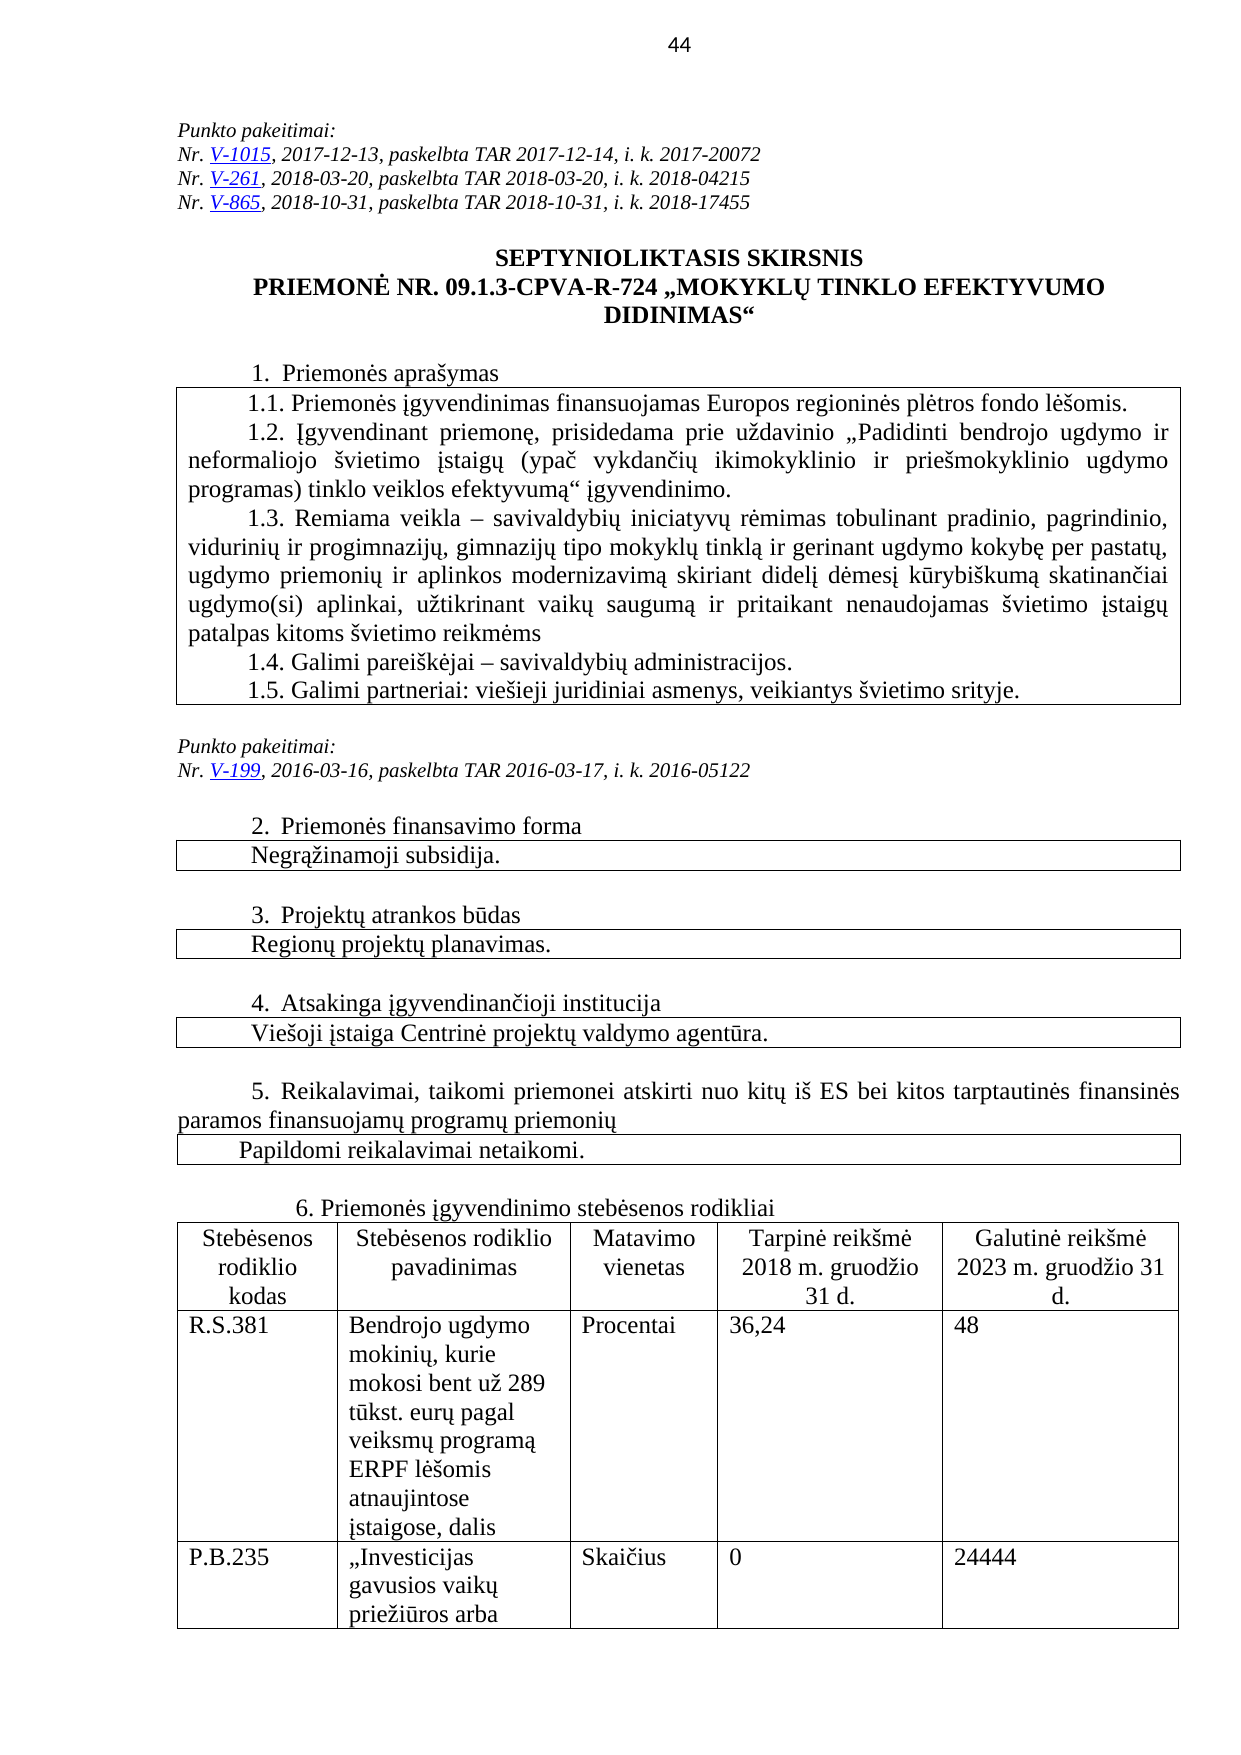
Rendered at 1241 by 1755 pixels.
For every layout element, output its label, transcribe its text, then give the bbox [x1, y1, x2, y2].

table_header Stebėsenos rodiklio kodas [178, 1223, 337, 1309]
table_header Viešoji įstaiga Centrinė projektų valdymo agentūra. [177, 1018, 1180, 1047]
table_cell Bendrojo ugdymo mokinių, kurie mokosi bent už 289 tūkst. eurų pagal veiksmų programą ERPF lėšomis atnaujintose įstaigose, dalis [338, 1311, 570, 1541]
text Nr. V-1015, 2017-12-13, paskelbta TAR 2017-12-14, i. k. 2017-20072 [177, 142, 1181, 166]
table_cell 1.5. Galimi partneriai: viešieji juridiniai asmenys, veikiantys švietimo srityje. [177, 675, 1180, 704]
text Punkto pakeitimai: [177, 118, 1181, 142]
table_cell 36,24 [718, 1311, 942, 1541]
text Punkto pakeitimai: [177, 734, 1181, 758]
text SEPTYNIOLIKTASIS SKIRSNIS [177, 243, 1181, 272]
table_cell 24444 [943, 1542, 1178, 1628]
table_cell Skaičius [571, 1542, 717, 1628]
table_cell 48 [943, 1311, 1178, 1541]
text 5. Reikalavimai, taikomi priemonei atskirti nuo kitų iš ES bei kitos tarptautinės finansinės paramos finansuojamų programų priemonių [177, 1076, 1181, 1134]
text 3. Projektų atrankos būdas [251, 900, 1181, 928]
table_header Negrąžinamoji subsidija. [177, 841, 1180, 870]
text 6. Priemonės įgyvendinimo stebėsenos rodikliai [177, 1193, 1181, 1222]
table_cell 1.3. Remiama veikla – savivaldybių iniciatyvų rėmimas tobulinant pradinio, pagrindinio, vidurinių ir progimnazijų, gimnazijų tipo mokyklų tinklą ir gerinant ugdymo kokybę per pastatų, ugdymo priemonių ir aplinkos modernizavimą skiriant didelį dėmesį kūrybiškumą skatinančiai ugdymo(si) aplinkai, užtikrinant vaikų saugumą ir pritaikant nenaudojamas švietimo įstaigų patalpas kitoms švietimo reikmėms [177, 503, 1180, 647]
table_cell 1.2. Įgyvendinant priemonę, prisidedama prie uždavinio „Padidinti bendrojo ugdymo ir neformaliojo švietimo įstaigų (ypač vykdančių ikimokyklinio ir priešmokyklinio ugdymo programas) tinklo veiklos efektyvumą“ įgyvendinimo. [177, 417, 1180, 503]
table_header Papildomi reikalavimai netaikomi. [178, 1135, 1180, 1164]
text 2. Priemonės finansavimo forma [251, 811, 1181, 839]
table_cell „Investicijas gavusios vaikų priežiūros arba [338, 1542, 570, 1628]
table_header Matavimo vienetas [571, 1223, 717, 1309]
text PRIEMONĖ NR. 09.1.3-CPVA-R-724 „MOKYKLŲ TINKLO EFEKTYVUMO DIDINIMAS“ [177, 272, 1181, 329]
table_header Galutinė reikšmė 2023 m. gruodžio 31 d. [943, 1223, 1178, 1309]
table_cell R.S.381 [178, 1311, 337, 1541]
table_header Tarpinė reikšmė 2018 m. gruodžio 31 d. [718, 1223, 942, 1309]
table_cell 0 [718, 1542, 942, 1628]
text Nr. V-865, 2018-10-31, paskelbta TAR 2018-10-31, i. k. 2018-17455 [177, 190, 1181, 214]
text Nr. V-261, 2018-03-20, paskelbta TAR 2018-03-20, i. k. 2018-04215 [177, 166, 1181, 190]
table_cell P.B.235 [178, 1542, 337, 1628]
text 1. Priemonės aprašymas [251, 358, 1181, 387]
table_header Regionų projektų planavimas. [177, 930, 1180, 958]
table_cell 1.4. Galimi pareiškėjai – savivaldybių administracijos. [177, 647, 1180, 675]
text Nr. V-199, 2016-03-16, paskelbta TAR 2016-03-17, i. k. 2016-05122 [177, 758, 1181, 782]
table_header Stebėsenos rodiklio pavadinimas [338, 1223, 570, 1309]
table_header 1.1. Priemonės įgyvendinimas finansuojamas Europos regioninės plėtros fondo lėšomis. [177, 388, 1180, 417]
table_cell Procentai [571, 1311, 717, 1541]
text 4. Atsakinga įgyvendinančioji institucija [251, 988, 1181, 1017]
